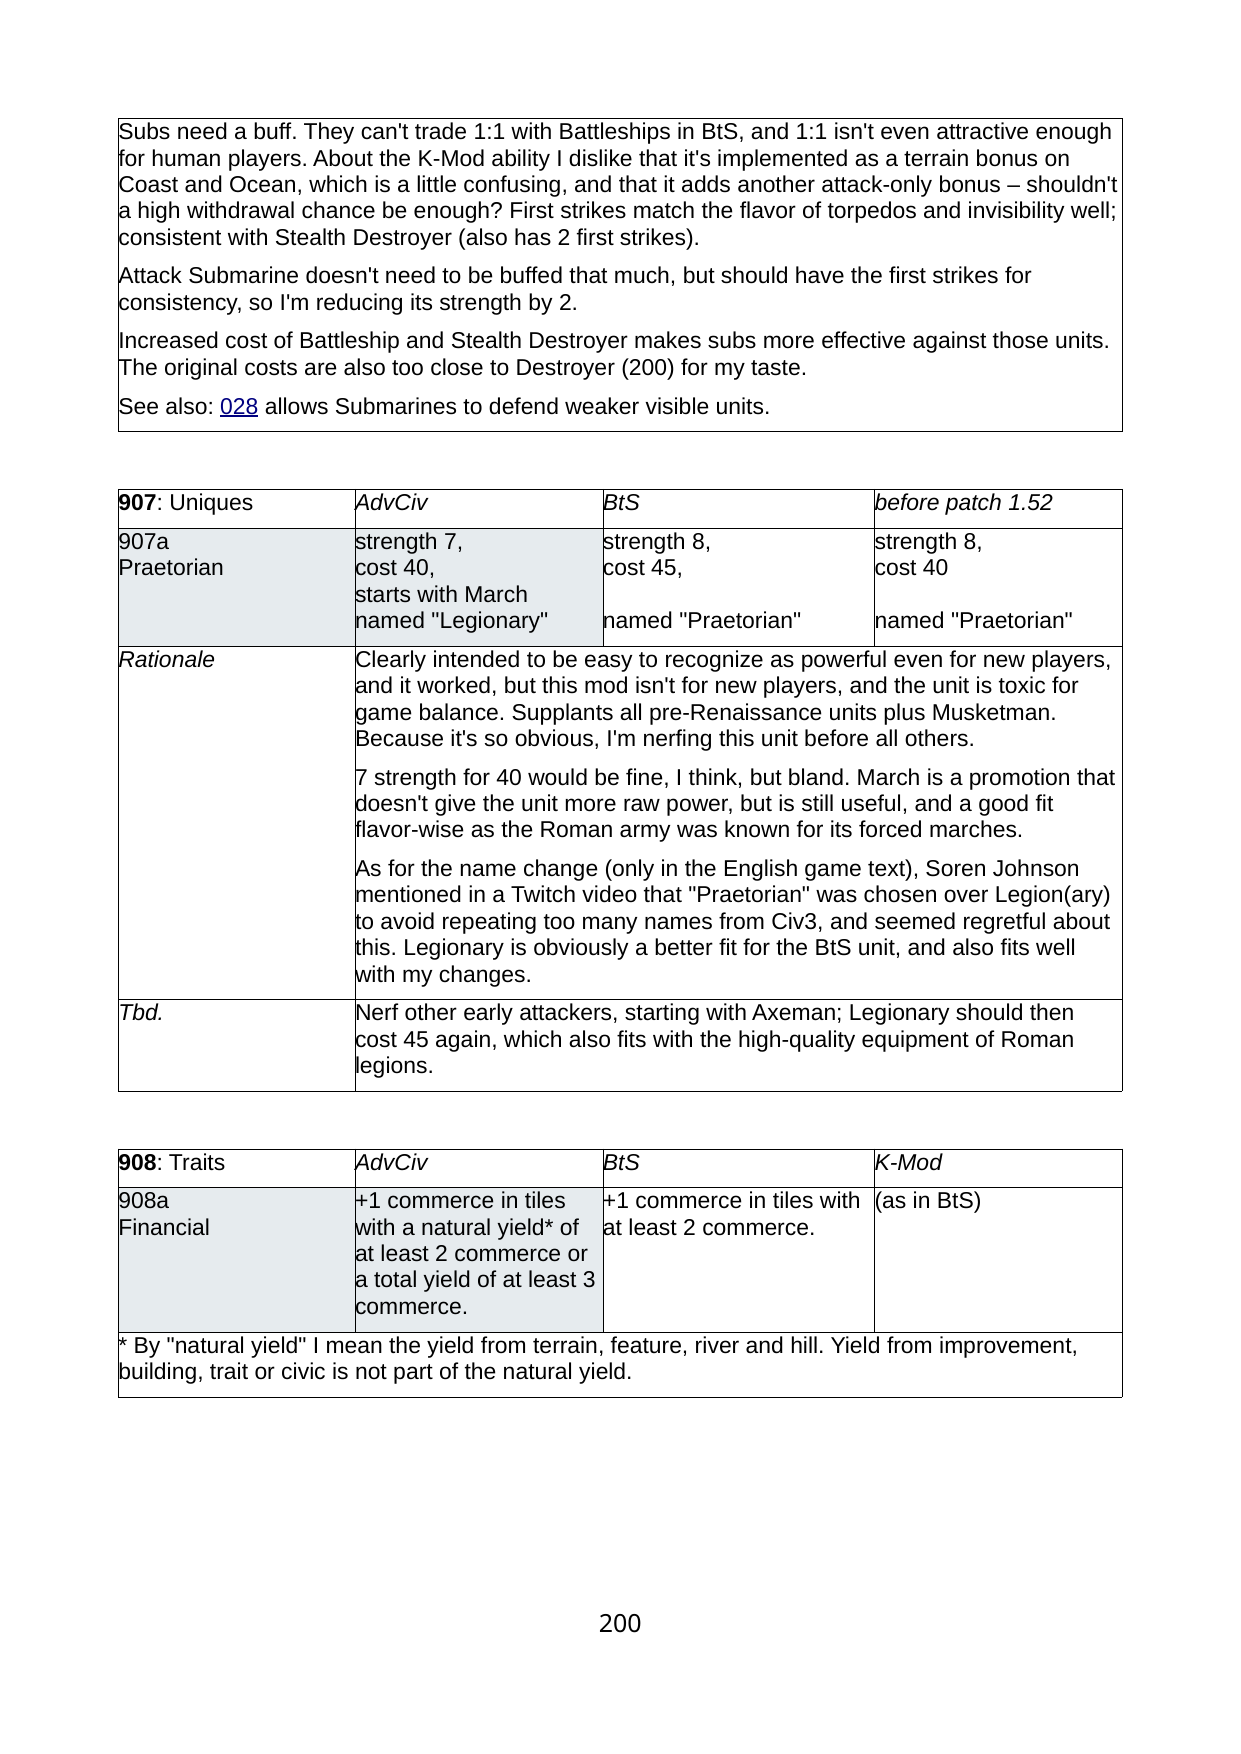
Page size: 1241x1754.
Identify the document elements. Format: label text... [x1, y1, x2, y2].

table_header AdvCiv [356, 1150, 603, 1187]
table_cell strength 8, cost 40 named "Praetorian" [875, 529, 1122, 646]
table_cell Tbd. [119, 1000, 355, 1091]
table_cell * By "natural yield" I mean the yield from terrain, feature, river and hill. Yield from improvement, building, trait or civic is not part of the natural yield. [119, 1333, 1122, 1397]
table_header BtS [604, 490, 874, 528]
table_cell (as in BtS) [875, 1188, 1122, 1332]
table_cell +1 commerce in tiles with a natural yield* of at least 2 commerce or a total yield of at least 3 commerce. [356, 1188, 603, 1332]
table_header 907: Uniques [119, 490, 355, 528]
table_header K-Mod [875, 1150, 1122, 1187]
table_cell 908a Financial [119, 1188, 355, 1332]
table_cell Clearly intended to be easy to recognize as powerful even for new players, and it worked, but this mod isn't for new players, and the unit is toxic for game balance. Supplants all pre-Renaissance units plus Musketman. Because it's so obvious, I'm nerfing this unit before all others. 7 strength for 40 would be fine, I think, but bland. March is a promotion that doesn't give the unit more raw power, but is still useful, and a good fit flavor-wise as the Roman army was known for its forced marches. As for the name change (only in the English game text), Soren Johnson mentioned in a Twitch video that "Praetorian" was chosen over Legion(ary) to avoid repeating too many names from Civ3, and seemed regretful about this. Legionary is obviously a better fit for the BtS unit, and also fits well with my changes. [356, 647, 1122, 999]
table_cell strength 7, cost 40, starts with March named "Legionary" [356, 529, 603, 646]
table_cell Nerf other early attackers, starting with Axeman; Legionary should then cost 45 again, which also fits with the high-quality equipment of Roman legions. [356, 1000, 1122, 1091]
table_cell +1 commerce in tiles with at least 2 commerce. [604, 1188, 874, 1332]
table_cell 907a Praetorian [119, 529, 355, 646]
table_header 908: Traits [119, 1150, 355, 1187]
table_cell strength 8, cost 45, named "Praetorian" [604, 529, 874, 646]
table_header BtS [604, 1150, 874, 1187]
table_header before patch 1.52 [875, 490, 1122, 528]
table_cell Rationale [119, 647, 355, 999]
table_cell Subs need a buff. They can't trade 1:1 with Battleships in BtS, and 1:1 isn't even attractive enough for human players. About the K-Mod ability I dislike that it's implemented as a terrain bonus on Coast and Ocean, which is a little confusing, and that it adds another attack-only bonus – shouldn't a high withdrawal chance be enough? First strikes match the flavor of torpedos and invisibility well; consistent with Stealth Destroyer (also has 2 first strikes). Attack Submarine doesn't need to be buffed that much, but should have the first strikes for consistency, so I'm reducing its strength by 2. Increased cost of Battleship and Stealth Destroyer makes subs more effective against those units. The original costs are also too close to Destroyer (200) for my taste. See also: 028 allows Submarines to defend weaker visible units. [119, 119, 1122, 431]
table_header AdvCiv [356, 490, 603, 528]
